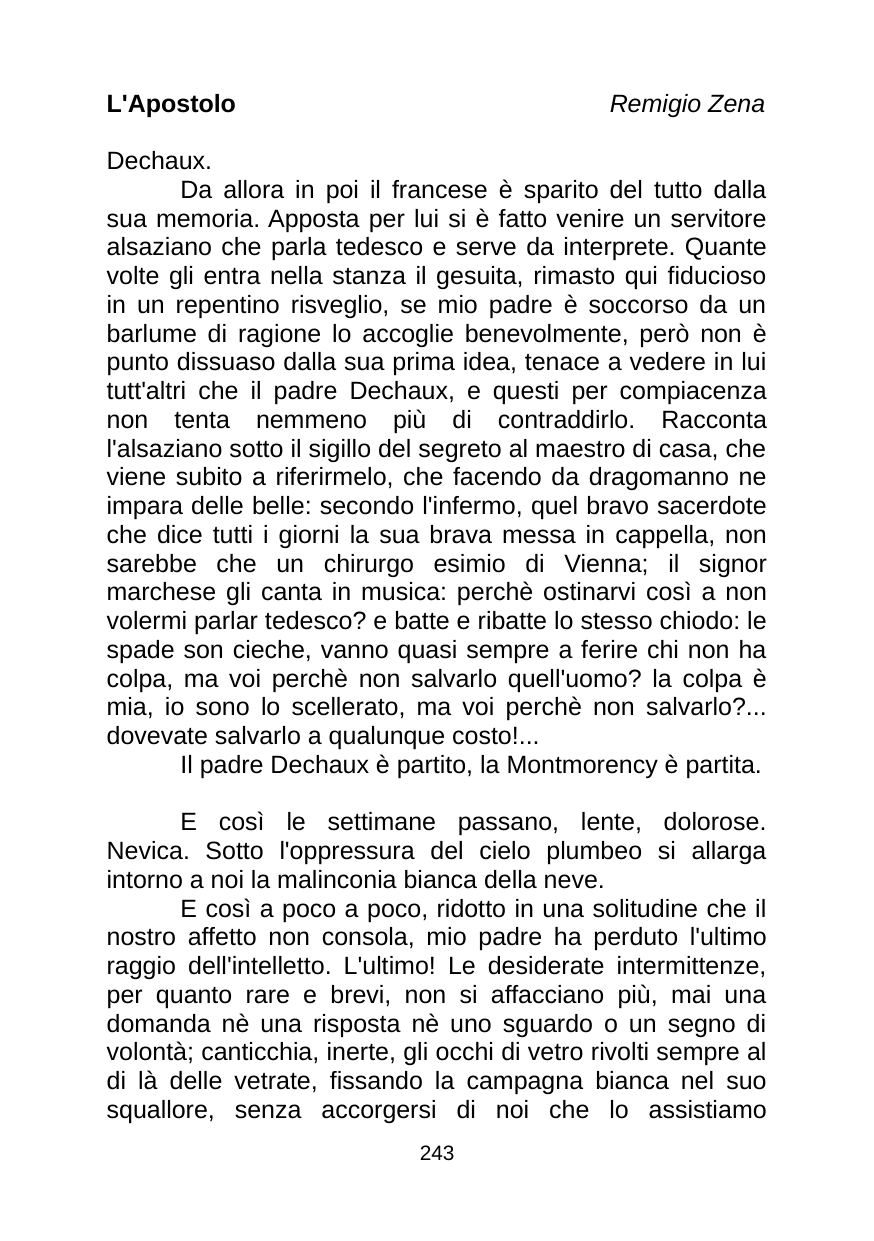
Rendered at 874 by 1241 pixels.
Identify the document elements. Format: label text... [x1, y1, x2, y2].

text Il padre Dechaux è partito, la Montmorency è partita. [106, 750, 768, 779]
text E così a poco a poco, ridotto in una solitudine che il nostro affetto non consola, mio padre ha perduto l'ultimo raggio dell'intelletto. L'ultimo! Le desiderate intermittenze, per quanto rare e brevi, non si affacciano più, mai una domanda nè una risposta nè uno sguardo o un segno di volontà; canticchia, inerte, gli occhi di vetro rivolti sempre al di là delle vetrate, fissando la campagna bianca nel suo squallore, senza accorgersi di noi che lo assistiamo [106, 894, 768, 1124]
text Da allora in poi il francese è sparito del tutto dalla sua memoria. Apposta per lui si è fatto venire un servitore alsaziano che parla tedesco e serve da interprete. Quante volte gli entra nella stanza il gesuita, rimasto qui fiducioso in un repentino risveglio, se mio padre è soccorso da un barlume di ragione lo accoglie benevolmente, però non è punto dissuaso dalla sua prima idea, tenace a vedere in lui tutt'altri che il padre Dechaux, e questi per compiacenza non tenta nemmeno più di contraddirlo. Racconta l'alsaziano sotto il sigillo del segreto al maestro di casa, che viene subito a riferirmelo, che facendo da dragomanno ne impara delle belle: secondo l'infermo, quel bravo sacerdote che dice tutti i giorni la sua brava messa in cappella, non sarebbe che un chirurgo esimio di Vienna; il signor marchese gli canta in musica: perchè ostinarvi così a non volermi parlar tedesco? e batte e ribatte lo stesso chiodo: le spade son cieche, vanno quasi sempre a ferire chi non ha colpa, ma voi perchè non salvarlo quell'uomo? la colpa è mia, io sono lo scellerato, ma voi perchè non salvarlo?... dovevate salvarlo a qualunque costo!... [106, 175, 768, 750]
text Dechaux. [106, 146, 768, 175]
text E così le settimane passano, lente, dolorose. Nevica. Sotto l'oppressura del cielo plumbeo si allarga intorno a noi la malinconia bianca della neve. [106, 807, 768, 894]
